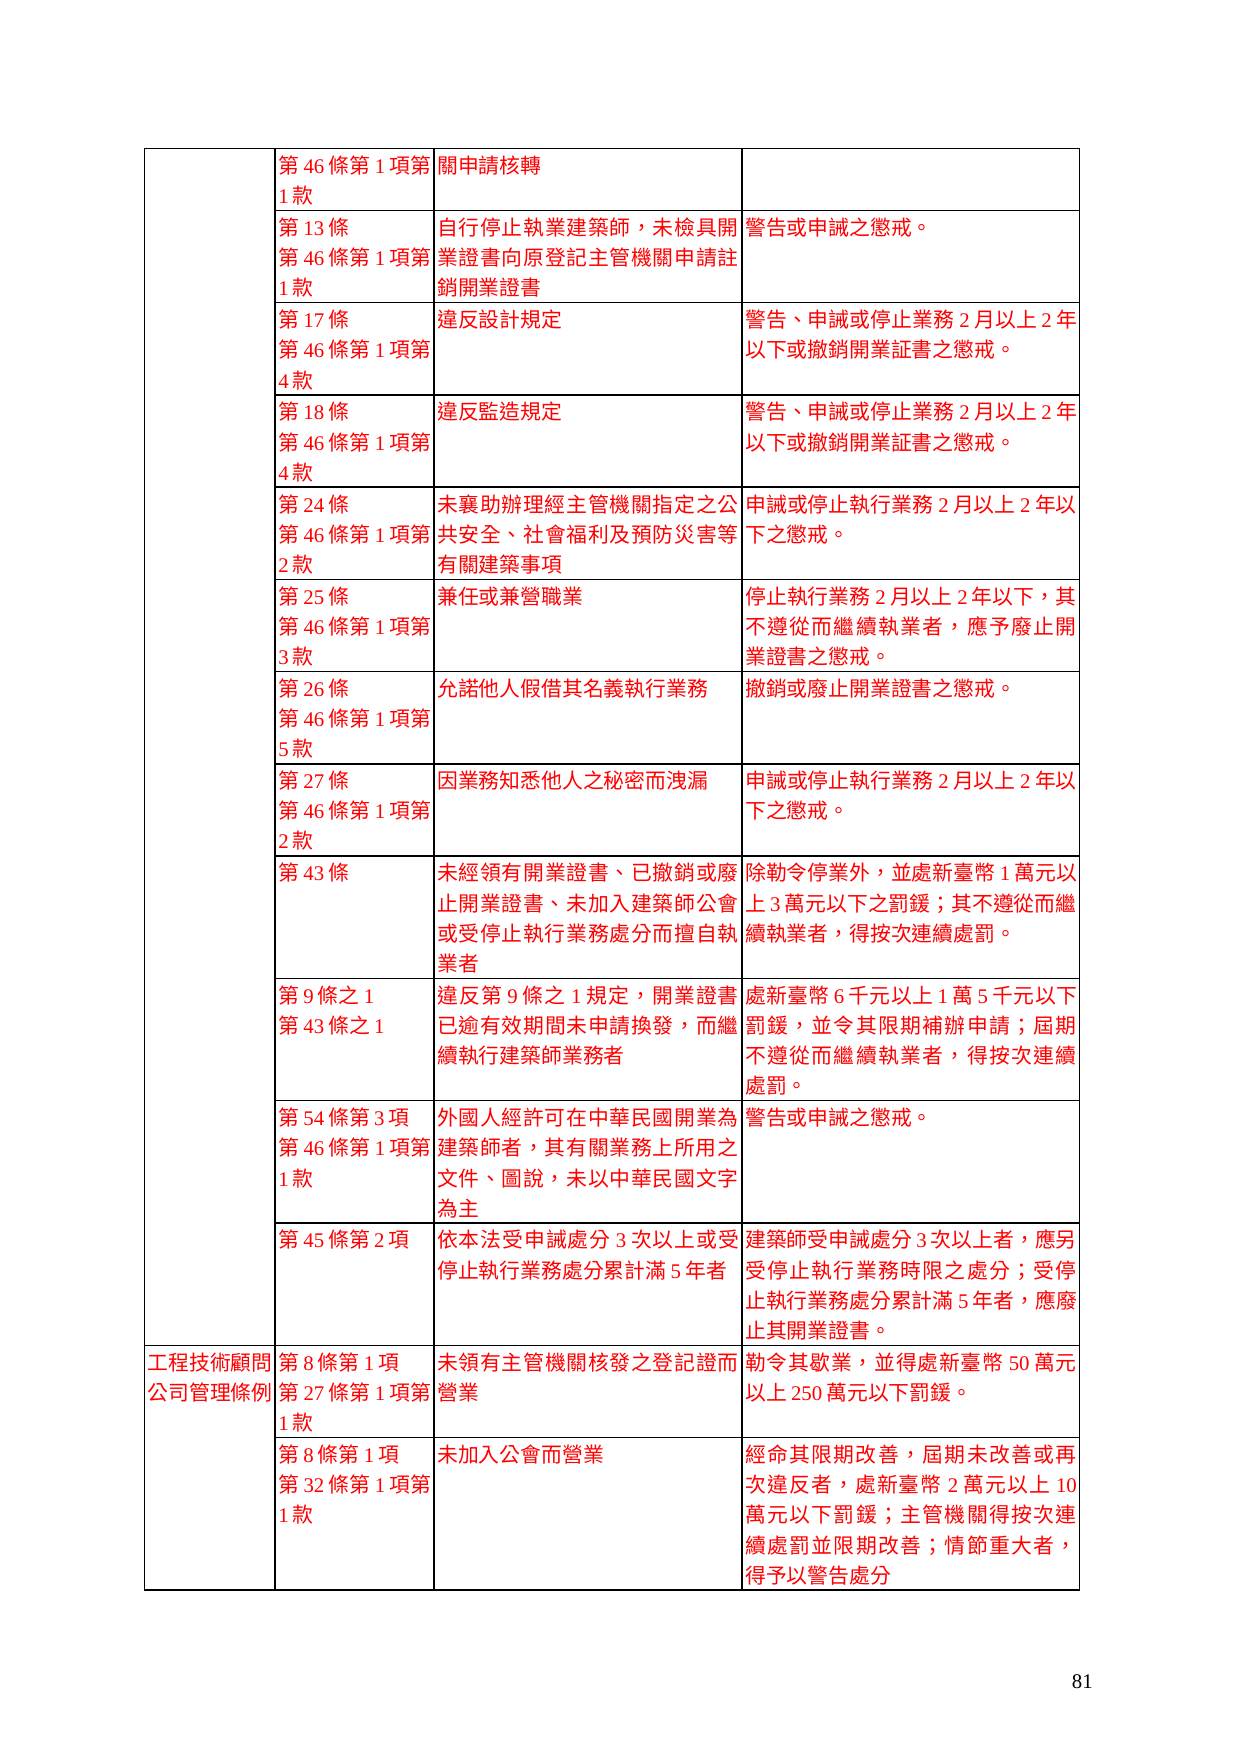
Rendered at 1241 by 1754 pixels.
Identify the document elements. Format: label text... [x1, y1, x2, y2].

table_cell 關申請核轉 [435, 149, 741, 210]
table_cell 第46條第1項第1款 [276, 149, 433, 210]
table_cell 勒令其歇業，並得處新臺幣50萬元以上250萬元以下罰鍰。 [743, 1346, 1079, 1437]
table_cell 未領有主管機關核發之登記證而營業 [435, 1346, 741, 1437]
table_cell 第13條 第46條第1項第1款 [276, 211, 433, 302]
table_cell 外國人經許可在中華民國開業為建築師者，其有關業務上所用之文件、圖說，未以中華民國文字為主 [435, 1101, 741, 1222]
table_cell 第25條 第46條第1項第3款 [276, 580, 433, 671]
table_cell 處新臺幣6千元以上1萬5千元以下罰鍰，並令其限期補辦申請；屆期不遵從而繼續執業者，得按次連續處罰。 [743, 979, 1079, 1100]
table_cell 第24條 第46條第1項第2款 [276, 488, 433, 578]
table_cell 第8條第1項 第32條第1項第1款 [276, 1438, 433, 1589]
table_cell 警告或申誡之懲戒。 [743, 211, 1079, 302]
table_cell 未經領有開業證書、已撤銷或廢止開業證書、未加入建築師公會或受停止執行業務處分而擅自執業者 [435, 857, 741, 977]
table_cell 自行停止執業建築師，未檢具開業證書向原登記主管機關申請註銷開業證書 [435, 211, 741, 302]
table_cell 第43條 [276, 857, 433, 977]
table_cell [743, 149, 1079, 210]
table_cell 撤銷或廢止開業證書之懲戒。 [743, 672, 1079, 763]
table_cell [145, 149, 274, 1344]
table_cell 允諾他人假借其名義執行業務 [435, 672, 741, 763]
table_cell 經命其限期改善，屆期未改善或再次違反者，處新臺幣2萬元以上10萬元以下罰鍰；主管機關得按次連續處罰並限期改善；情節重大者，得予以警告處分 [743, 1438, 1079, 1589]
table_cell 警告或申誡之懲戒。 [743, 1101, 1079, 1222]
table_cell 工程技術顧問公司管理條例 [145, 1346, 274, 1589]
table_cell 建築師受申誡處分3次以上者，應另受停止執行業務時限之處分；受停止執行業務處分累計滿5年者，應廢止其開業證書。 [743, 1224, 1079, 1344]
table_cell 因業務知悉他人之秘密而洩漏 [435, 765, 741, 855]
table_cell 未加入公會而營業 [435, 1438, 741, 1589]
table_cell 第8條第1項 第27條第1項第1款 [276, 1346, 433, 1437]
table_cell 第26條 第46條第1項第5款 [276, 672, 433, 763]
table_cell 第27條 第46條第1項第2款 [276, 765, 433, 855]
table_cell 違反第9條之1規定，開業證書已逾有效期間未申請換發，而繼續執行建築師業務者 [435, 979, 741, 1100]
table_cell 警告、申誡或停止業務2月以上2年以下或撤銷開業証書之懲戒。 [743, 396, 1079, 486]
table_cell 第18條 第46條第1項第4款 [276, 396, 433, 486]
table_cell 第45條第2項 [276, 1224, 433, 1344]
table_cell 申誡或停止執行業務2月以上2年以下之懲戒。 [743, 488, 1079, 578]
table_cell 第9條之1 第43條之1 [276, 979, 433, 1100]
table_cell 第54條第3項 第46條第1項第1款 [276, 1101, 433, 1222]
table_cell 依本法受申誡處分3次以上或受停止執行業務處分累計滿5年者 [435, 1224, 741, 1344]
table_cell 停止執行業務2月以上2年以下，其不遵從而繼續執業者，應予廢止開業證書之懲戒。 [743, 580, 1079, 671]
table_cell 申誡或停止執行業務2月以上2年以下之懲戒。 [743, 765, 1079, 855]
table_cell 警告、申誡或停止業務2月以上2年以下或撤銷開業証書之懲戒。 [743, 303, 1079, 394]
table_cell 違反監造規定 [435, 396, 741, 486]
table_cell 第17條 第46條第1項第4款 [276, 303, 433, 394]
table_cell 兼任或兼營職業 [435, 580, 741, 671]
table_cell 違反設計規定 [435, 303, 741, 394]
table_cell 除勒令停業外，並處新臺幣1萬元以上3萬元以下之罰鍰；其不遵從而繼續執業者，得按次連續處罰。 [743, 857, 1079, 977]
table_cell 未襄助辦理經主管機關指定之公共安全、社會福利及預防災害等有關建築事項 [435, 488, 741, 578]
